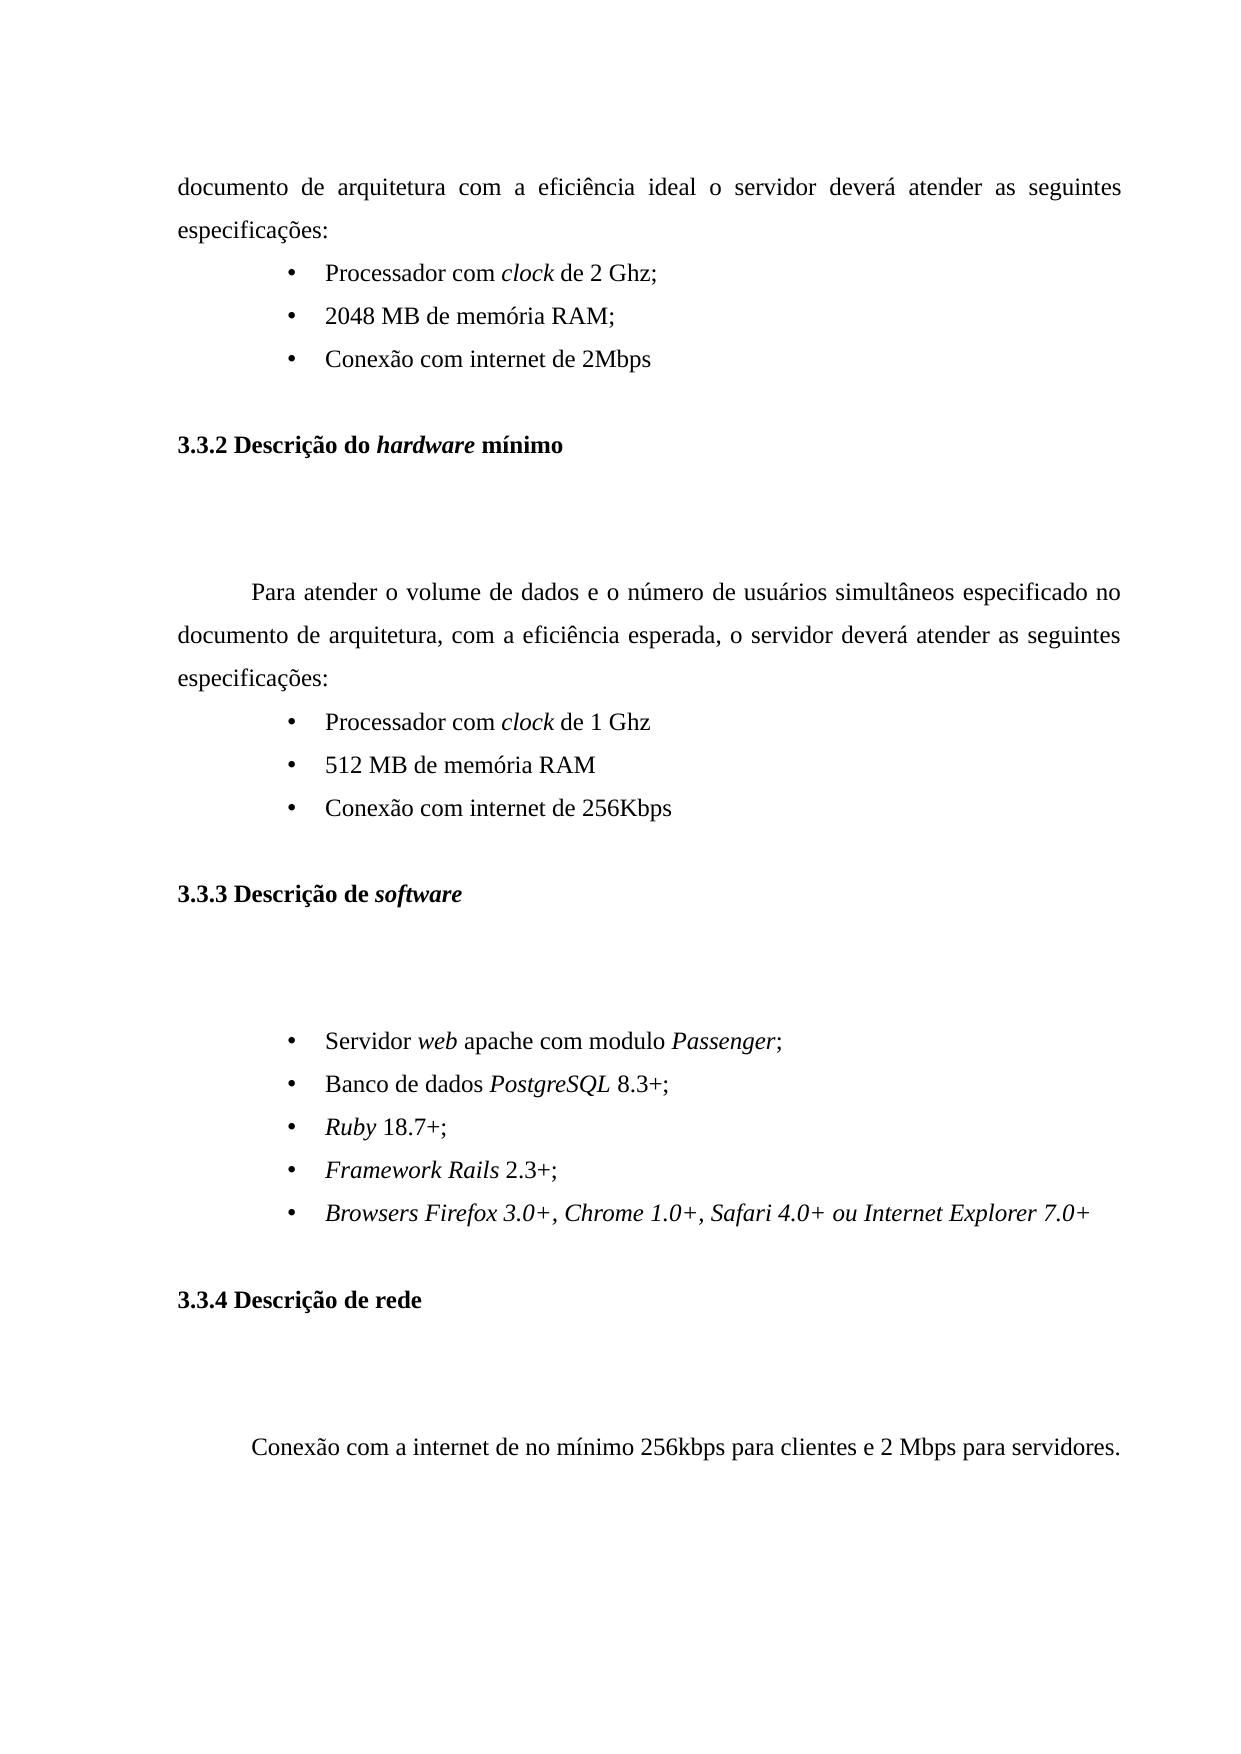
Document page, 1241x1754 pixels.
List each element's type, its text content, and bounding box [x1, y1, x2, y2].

list 512 MB de memória RAM [287, 750, 1122, 778]
subtitle Descrição do hardware mínimo [177, 430, 1122, 459]
list Framework Rails 2.3+; [287, 1155, 1122, 1184]
list Servidor web apache com modulo Passenger; [287, 1026, 1122, 1055]
subtitle Descrição de rede [177, 1285, 1122, 1313]
list Conexão com internet de 256Kbps [287, 793, 1122, 822]
subtitle Descrição de software [177, 879, 1122, 908]
list Ruby 18.7+; [287, 1112, 1122, 1141]
text Conexão com a internet de no mínimo 256kbps para clientes e 2 Mbps para servidores. [177, 1432, 1122, 1460]
list Processador com clock de 2 Ghz; [287, 258, 1122, 287]
list Conexão com internet de 2Mbps [287, 344, 1122, 373]
text documento de arquitetura com a eficiência ideal o servidor deverá atender as seguintes especificações: [177, 172, 1122, 243]
list Banco de dados PostgreSQL 8.3+; [287, 1069, 1122, 1098]
text Para atender o volume de dados e o número de usuários simultâneos especificado no documento de arquitetura, com a eficiência esperada, o servidor deverá atender as seguintes especificações: [177, 577, 1122, 692]
list Processador com clock de 1 Ghz [287, 707, 1122, 735]
list 2048 MB de memória RAM; [287, 301, 1122, 330]
list Browsers Firefox 3.0+, Chrome 1.0+, Safari 4.0+ ou Internet Explorer 7.0+ [287, 1198, 1122, 1227]
